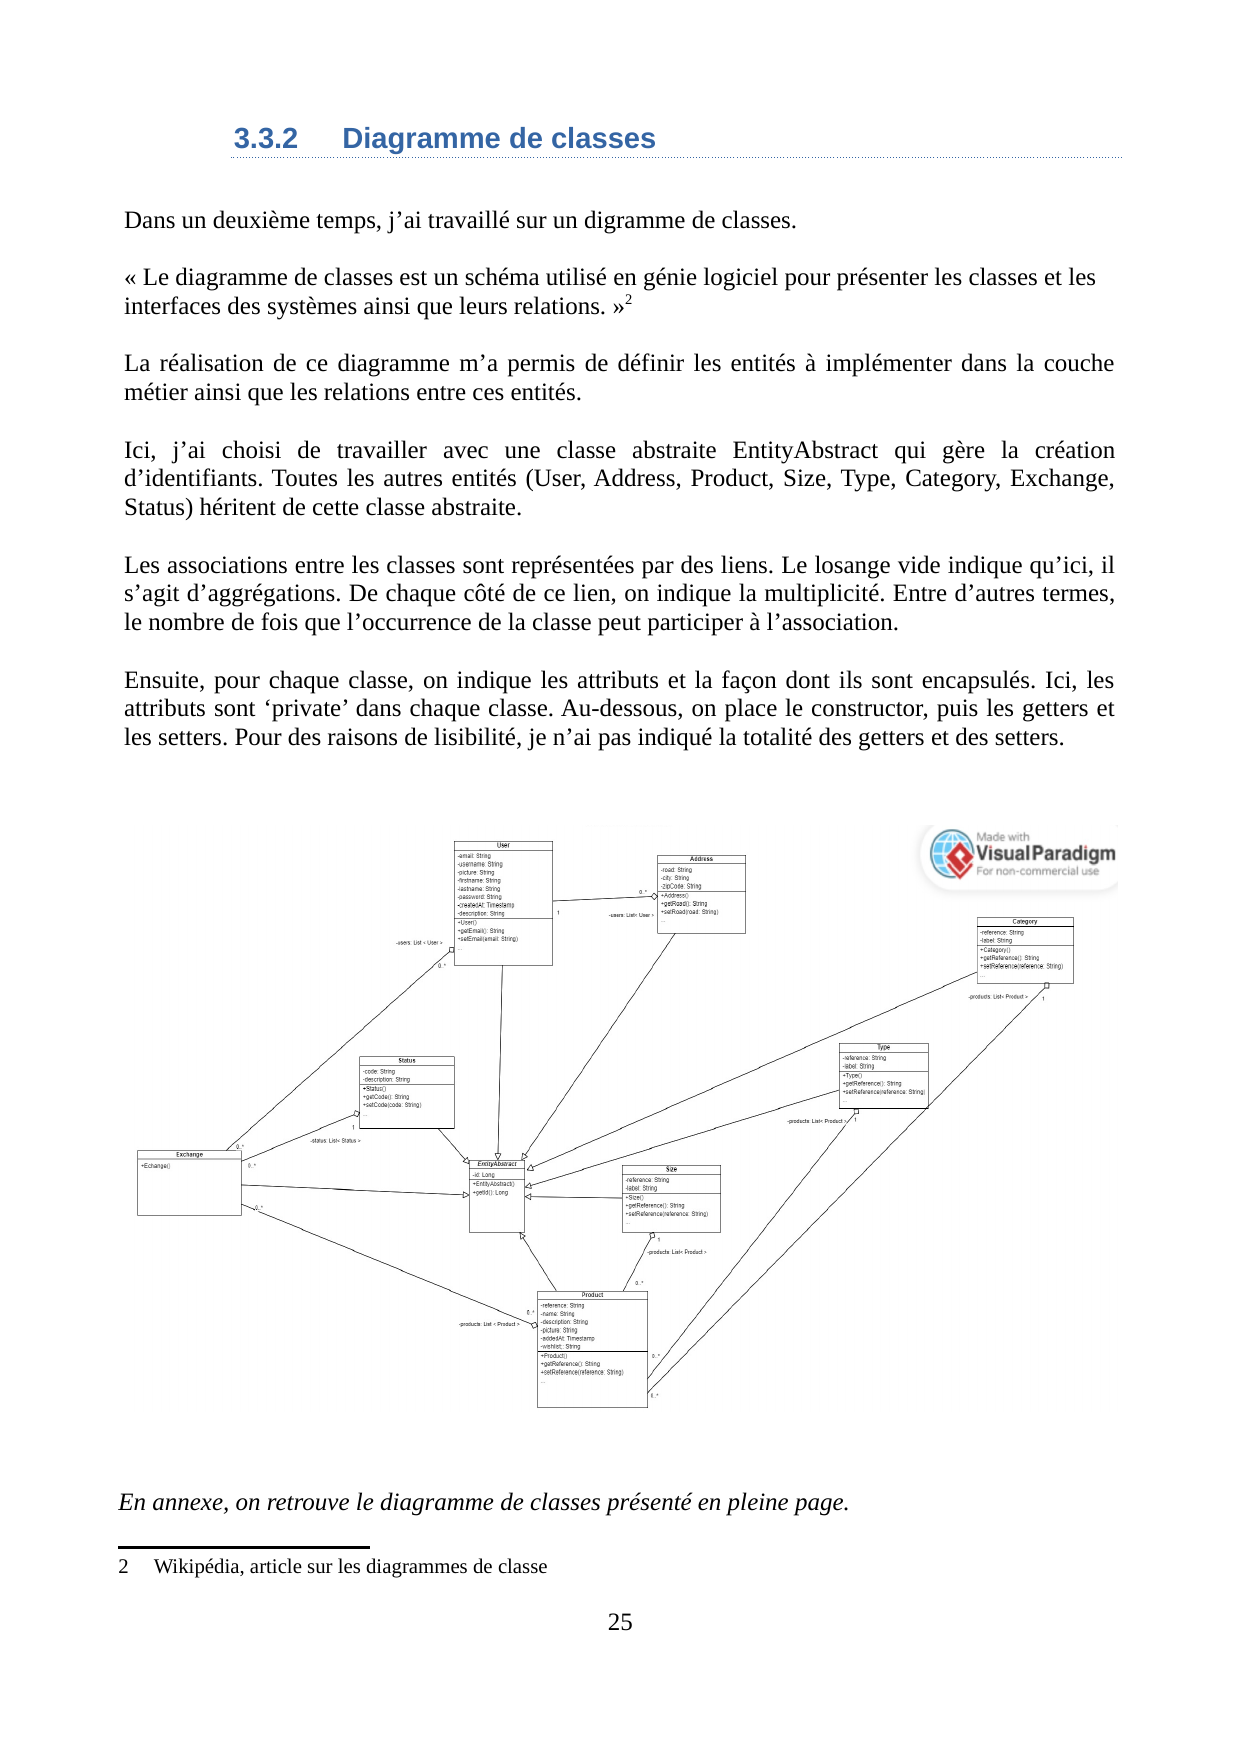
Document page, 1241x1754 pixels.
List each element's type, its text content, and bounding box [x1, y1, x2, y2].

text En annexe, on retrouve le diagramme de classes présenté en pleine page. [118, 1487, 1122, 1516]
picture [126, 825, 1118, 1412]
subtitle Diagramme de classes [231, 118, 1122, 158]
table_cell [118, 757, 1122, 1429]
table_header Dans un deuxième temps, j’ai travaillé sur un digramme de classes. « Le diagramme de classes est un schéma utilisé en génie logiciel pour présenter les classes et les interfaces des systèmes ainsi que leurs relations. » La réalisation de ce diagramme m’a permis de définir les entités à implémenter dans la couche métier ainsi que les relations entre ces entités. Ici, j’ai choisi de travailler avec une classe abstraite EntityAbstract qui gère la création d’identifiants. Toutes les autres entités (User, Address, Product, Size, Type, Category, Exchange, Status) héritent de cette classe abstraite. Les associations entre les classes sont représentées par des liens. Le losange vide indique qu’ici, il s’agit d’aggrégations. De chaque côté de ce lien, on indique la multiplicité. Entre d’autres termes, le nombre de fois que l’occurrence de la classe peut participer à l’association. Ensuite, pour chaque classe, on indique les attributs et la façon dont ils sont encapsulés. Ici, les attributs sont ‘private’ dans chaque classe. Au-dessous, on place le constructor, puis les getters et les setters. Pour des raisons de lisibilité, je n’ai pas indiqué la totalité des getters et des setters. [118, 199, 1122, 757]
